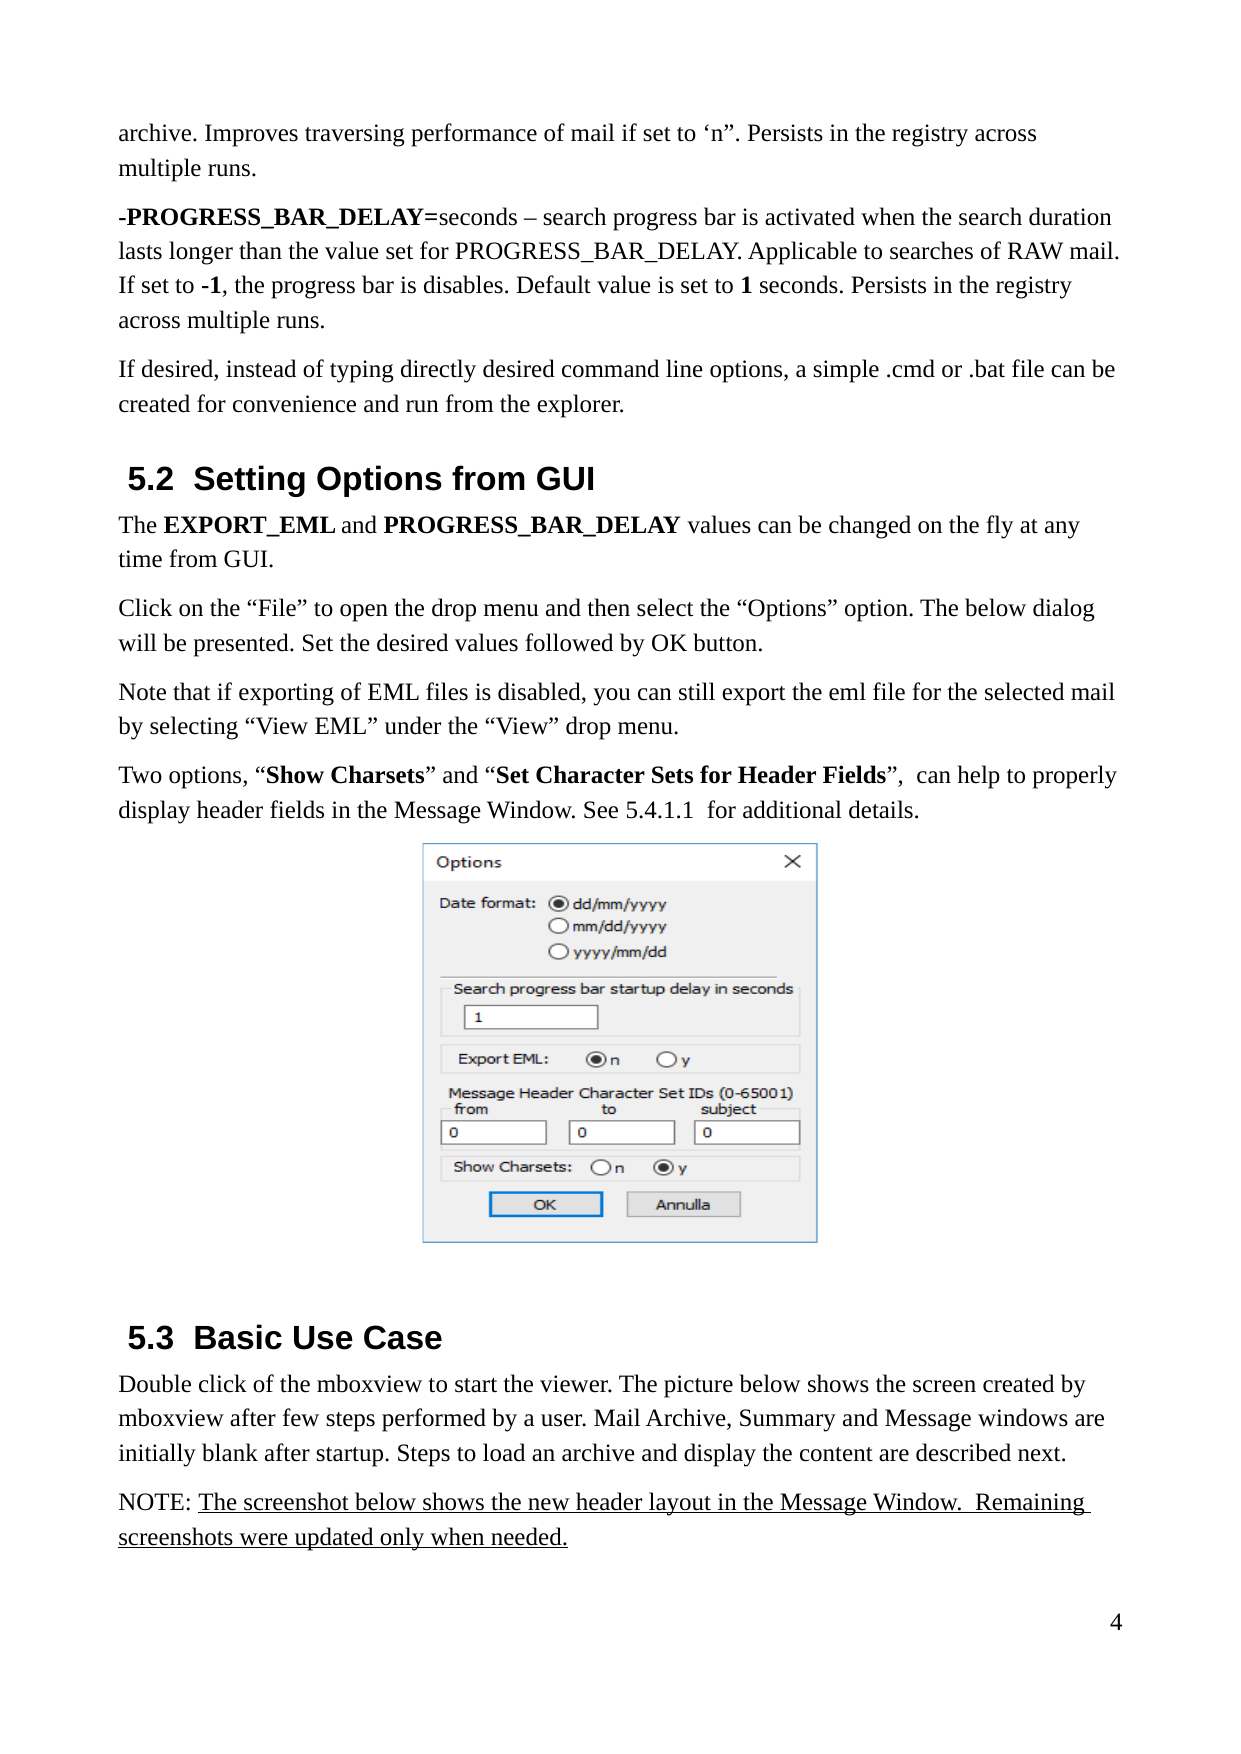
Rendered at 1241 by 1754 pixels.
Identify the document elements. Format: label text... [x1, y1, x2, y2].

text Note that if exporting of EML files is disabled, you can still export the eml file for the selected mail by selecting “View EML” under the “View” drop menu. [118, 677, 1122, 740]
text NOTE: The screenshot below shows the new header layout in the Message Window. Remaining screenshots were updated only when needed. [118, 1487, 1122, 1550]
text -PROGRESS_BAR_DELAY=seconds – search progress bar is activated when the search duration lasts longer than the value set for PROGRESS_BAR_DELAY. Applicable to searches of RAW mail. If set to -1, the progress bar is disables. Default value is set to 1 seconds. Persists in the registry across multiple runs. [118, 202, 1122, 334]
picture [422, 843, 818, 1243]
text If desired, instead of typing directly desired command line options, a simple .cmd or .bat file can be created for convenience and run from the explorer. [118, 354, 1122, 417]
text Double click of the mboxview to start the viewer. The picture below shows the screen created by mboxview after few steps performed by a user. Mail Archive, Summary and Message windows are initially blank after startup. Steps to load an archive and display the content are described next. [118, 1369, 1122, 1467]
text The EXPORT_EML and PROGRESS_BAR_DELAY values can be changed on the fly at any time from GUI. [118, 510, 1122, 573]
text archive. Improves traversing performance of mail if set to ‘n”. Persists in the registry across multiple runs. [118, 118, 1122, 181]
subtitle Setting Options from GUI [118, 458, 1122, 497]
text Two options, “Show Charsets” and “Set Character Sets for Header Fields”, can help to properly display header fields in the Message Window. See 5.4.1.1 for additional details. [118, 760, 1122, 823]
text Click on the “File” to open the drop menu and then select the “Options” option. The below dialog will be presented. Set the desired values followed by OK button. [118, 593, 1122, 656]
subtitle Basic Use Case [118, 1318, 1122, 1357]
